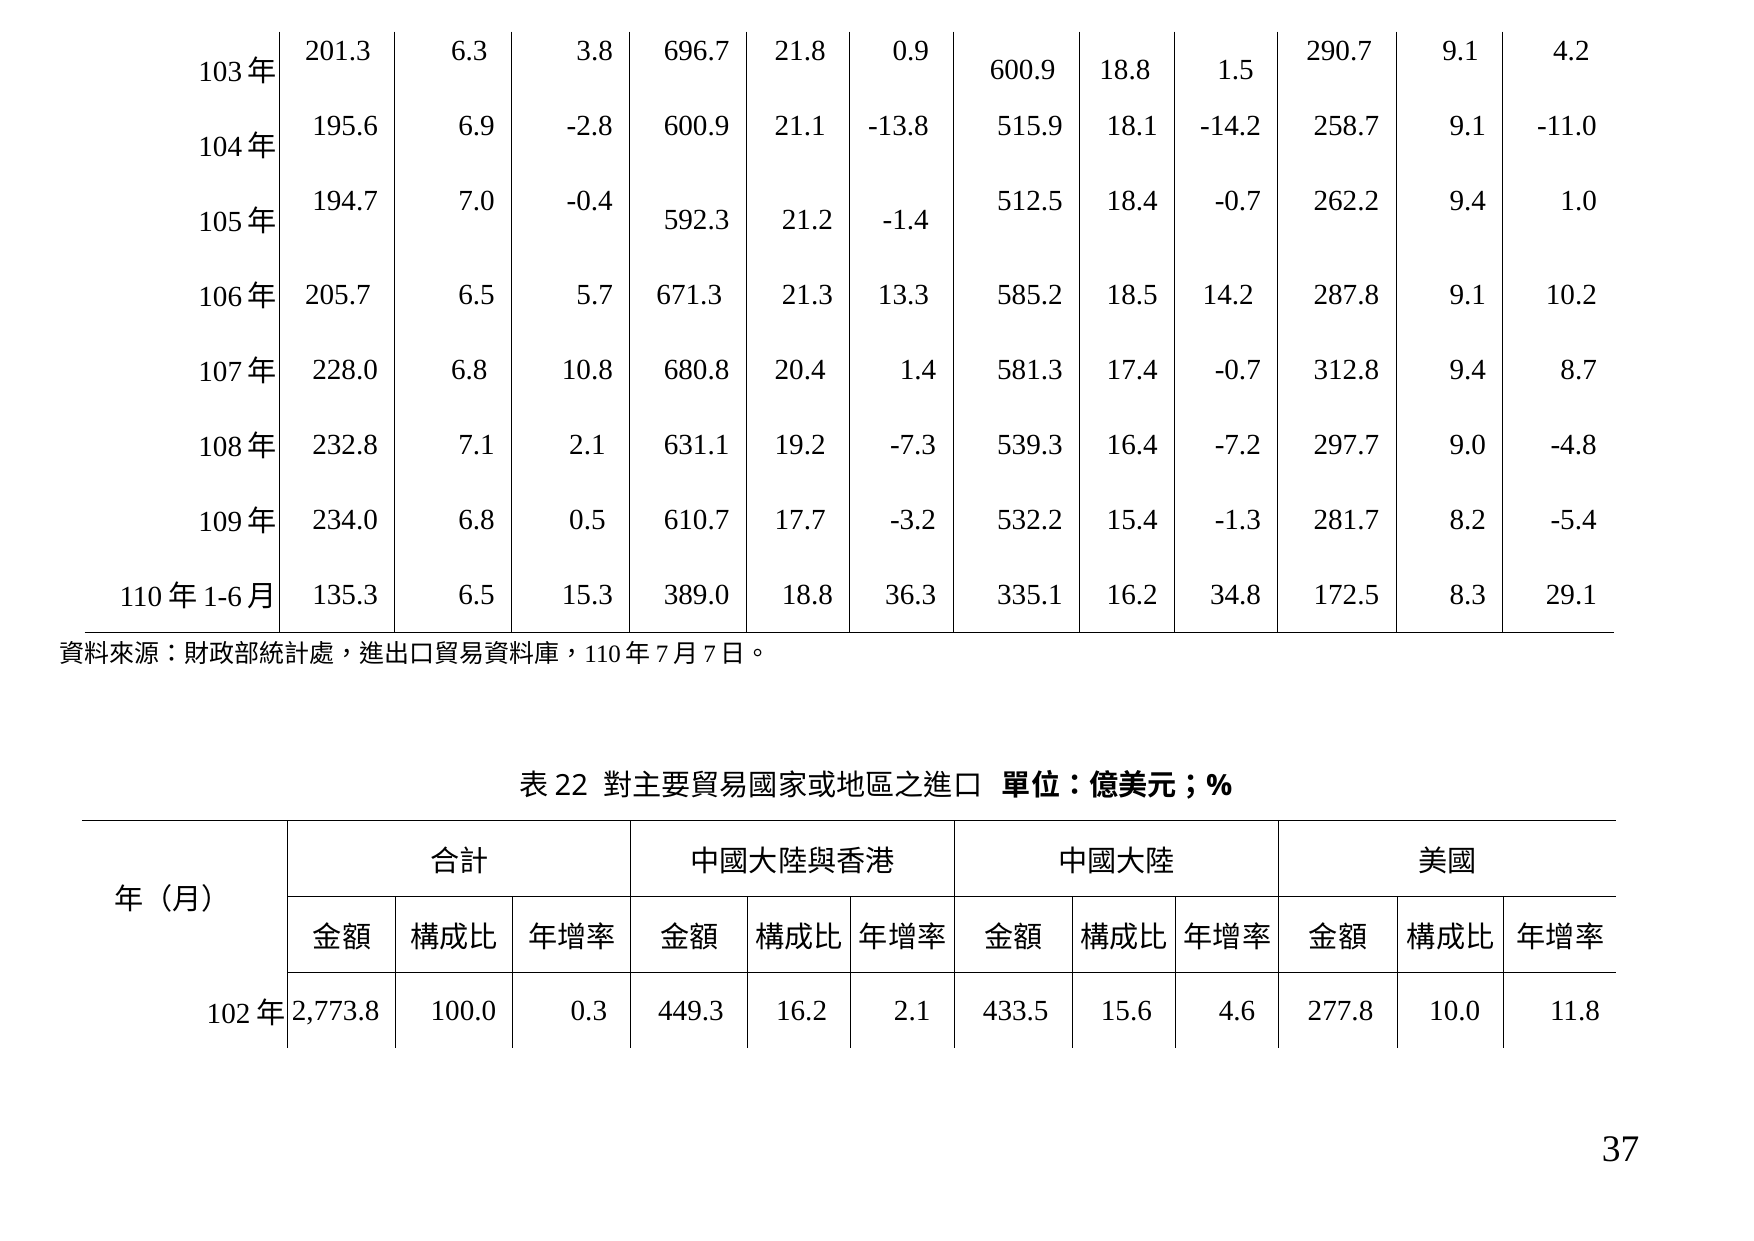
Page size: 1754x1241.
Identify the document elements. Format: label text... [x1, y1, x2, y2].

table_cell 構成比 [748, 897, 850, 972]
table_cell 107年 [85, 332, 279, 407]
table_cell 21.3 [747, 257, 849, 332]
table_cell 16.2 [748, 973, 850, 1048]
table_cell 228.0 [280, 332, 394, 407]
table_cell 10.2 [1503, 257, 1614, 332]
table_cell 4.6 [1176, 973, 1278, 1048]
table_cell 232.8 [280, 407, 394, 482]
table_cell 8.3 [1397, 557, 1502, 632]
table_cell 262.2 [1278, 182, 1396, 257]
table_cell 581.3 [954, 332, 1079, 407]
table_cell 8.2 [1397, 482, 1502, 557]
table_cell 構成比 [1398, 897, 1503, 972]
table_cell 610.7 [630, 482, 746, 557]
table_cell 構成比 [1073, 897, 1175, 972]
table_cell 18.4 [1080, 182, 1174, 257]
table_cell 312.8 [1278, 332, 1396, 407]
table_cell -0.4 [512, 182, 629, 257]
table_cell 9.0 [1397, 407, 1502, 482]
table_cell 9.1 [1397, 107, 1502, 182]
table_cell 671.3 [630, 257, 746, 332]
table_cell 6.5 [395, 257, 511, 332]
table_cell 106年 [85, 257, 279, 332]
table_cell 20.4 [747, 332, 849, 407]
table_cell 109年 [85, 482, 279, 557]
table_cell 2.1 [512, 407, 629, 482]
table_header 年（月） [82, 821, 287, 972]
table_cell 年增率 [513, 897, 630, 972]
table_cell 19.2 [747, 407, 849, 482]
table_cell -2.8 [512, 107, 629, 182]
table_cell 287.8 [1278, 257, 1396, 332]
table_cell -1.4 [850, 182, 953, 257]
table_cell 0.3 [513, 973, 630, 1048]
table_cell 金額 [1279, 897, 1397, 972]
table_cell 433.5 [955, 973, 1072, 1048]
table_cell 金額 [631, 897, 747, 972]
table_cell 10.0 [1398, 973, 1503, 1048]
table_cell 290.7 [1278, 32, 1396, 107]
table_header 中國大陸與香港 [631, 821, 954, 896]
table_cell 年增率 [851, 897, 954, 972]
table_cell 金額 [955, 897, 1072, 972]
table_cell 389.0 [630, 557, 746, 632]
table_cell 6.9 [395, 107, 511, 182]
table_cell 258.7 [1278, 107, 1396, 182]
table_cell 205.7 [280, 257, 394, 332]
table_cell 1.0 [1503, 182, 1614, 257]
table_cell 135.3 [280, 557, 394, 632]
table_cell -11.0 [1503, 107, 1614, 182]
table_cell -4.8 [1503, 407, 1614, 482]
table_cell 17.4 [1080, 332, 1174, 407]
table_cell 7.1 [395, 407, 511, 482]
table_cell 21.8 [747, 32, 849, 107]
table_cell 15.6 [1073, 973, 1175, 1048]
table_header 合計 [288, 821, 630, 896]
table_cell 4.2 [1503, 32, 1614, 107]
table_header 美國 [1279, 821, 1616, 896]
table_cell 277.8 [1279, 973, 1397, 1048]
table_cell 18.1 [1080, 107, 1174, 182]
table_cell 281.7 [1278, 482, 1396, 557]
table_cell 108年 [85, 407, 279, 482]
table_cell 8.7 [1503, 332, 1614, 407]
table_cell 600.9 [954, 32, 1079, 107]
table_cell 構成比 [396, 897, 512, 972]
table_cell 1.4 [850, 332, 953, 407]
table_cell 13.3 [850, 257, 953, 332]
table_cell 2,773.8 [288, 973, 395, 1048]
table_cell 9.1 [1397, 257, 1502, 332]
table_cell 15.3 [512, 557, 629, 632]
table_cell -7.3 [850, 407, 953, 482]
table_cell 16.4 [1080, 407, 1174, 482]
table_cell 515.9 [954, 107, 1079, 182]
table_cell 335.1 [954, 557, 1079, 632]
table_cell 11.8 [1504, 973, 1616, 1048]
table_header 中國大陸 [955, 821, 1278, 896]
table_cell 104年 [85, 107, 279, 182]
table_cell 297.7 [1278, 407, 1396, 482]
table_cell 21.1 [747, 107, 849, 182]
table_cell 6.8 [395, 482, 511, 557]
table_cell -5.4 [1503, 482, 1614, 557]
table_cell 18.8 [747, 557, 849, 632]
table_cell 18.5 [1080, 257, 1174, 332]
table_cell -0.7 [1175, 182, 1277, 257]
table_cell -0.7 [1175, 332, 1277, 407]
table_cell 9.1 [1397, 32, 1502, 107]
table_cell -7.2 [1175, 407, 1277, 482]
table_cell 103年 [85, 32, 279, 107]
table_cell 10.8 [512, 332, 629, 407]
table_cell 172.5 [1278, 557, 1396, 632]
table_cell -14.2 [1175, 107, 1277, 182]
table_cell 9.4 [1397, 332, 1502, 407]
table_cell 532.2 [954, 482, 1079, 557]
table_cell 600.9 [630, 107, 746, 182]
table_cell 金額 [288, 897, 395, 972]
table_cell 680.8 [630, 332, 746, 407]
table_cell 年增率 [1176, 897, 1278, 972]
subtitle 表22 對主要貿易國家或地區之進口 單位：億美元；% [59, 745, 1639, 820]
table_cell 29.1 [1503, 557, 1614, 632]
table_cell 15.4 [1080, 482, 1174, 557]
table_cell 5.7 [512, 257, 629, 332]
table_cell 17.7 [747, 482, 849, 557]
table_cell 16.2 [1080, 557, 1174, 632]
table_cell 36.3 [850, 557, 953, 632]
table_cell 110年1-6月 [85, 557, 279, 632]
table_cell 14.2 [1175, 257, 1277, 332]
table_cell -3.2 [850, 482, 953, 557]
table_cell 3.8 [512, 32, 629, 107]
text 資料來源：財政部統計處，進出口貿易資料庫，110年7月7日。 [59, 633, 1639, 670]
table_cell 9.4 [1397, 182, 1502, 257]
table_cell 102年 [82, 972, 287, 1048]
table_cell 105年 [85, 182, 279, 257]
table_cell 34.8 [1175, 557, 1277, 632]
table_cell 100.0 [396, 973, 512, 1048]
table_cell 234.0 [280, 482, 394, 557]
table_cell 696.7 [630, 32, 746, 107]
table_cell 21.2 [747, 182, 849, 257]
table_cell 194.7 [280, 182, 394, 257]
table_cell 585.2 [954, 257, 1079, 332]
table_cell 年增率 [1504, 897, 1616, 972]
table_cell 6.5 [395, 557, 511, 632]
table_cell 1.5 [1175, 32, 1277, 107]
table_cell 539.3 [954, 407, 1079, 482]
table_cell 7.0 [395, 182, 511, 257]
table_cell 0.9 [850, 32, 953, 107]
table_cell 6.3 [395, 32, 511, 107]
table_cell -13.8 [850, 107, 953, 182]
table_cell 631.1 [630, 407, 746, 482]
table_cell 512.5 [954, 182, 1079, 257]
table_cell 201.3 [280, 32, 394, 107]
table_cell 592.3 [630, 182, 746, 257]
table_cell 195.6 [280, 107, 394, 182]
table_cell 2.1 [851, 973, 954, 1048]
table_cell -1.3 [1175, 482, 1277, 557]
table_cell 18.8 [1080, 32, 1174, 107]
table_cell 6.8 [395, 332, 511, 407]
table_cell 449.3 [631, 973, 747, 1048]
table_cell 0.5 [512, 482, 629, 557]
